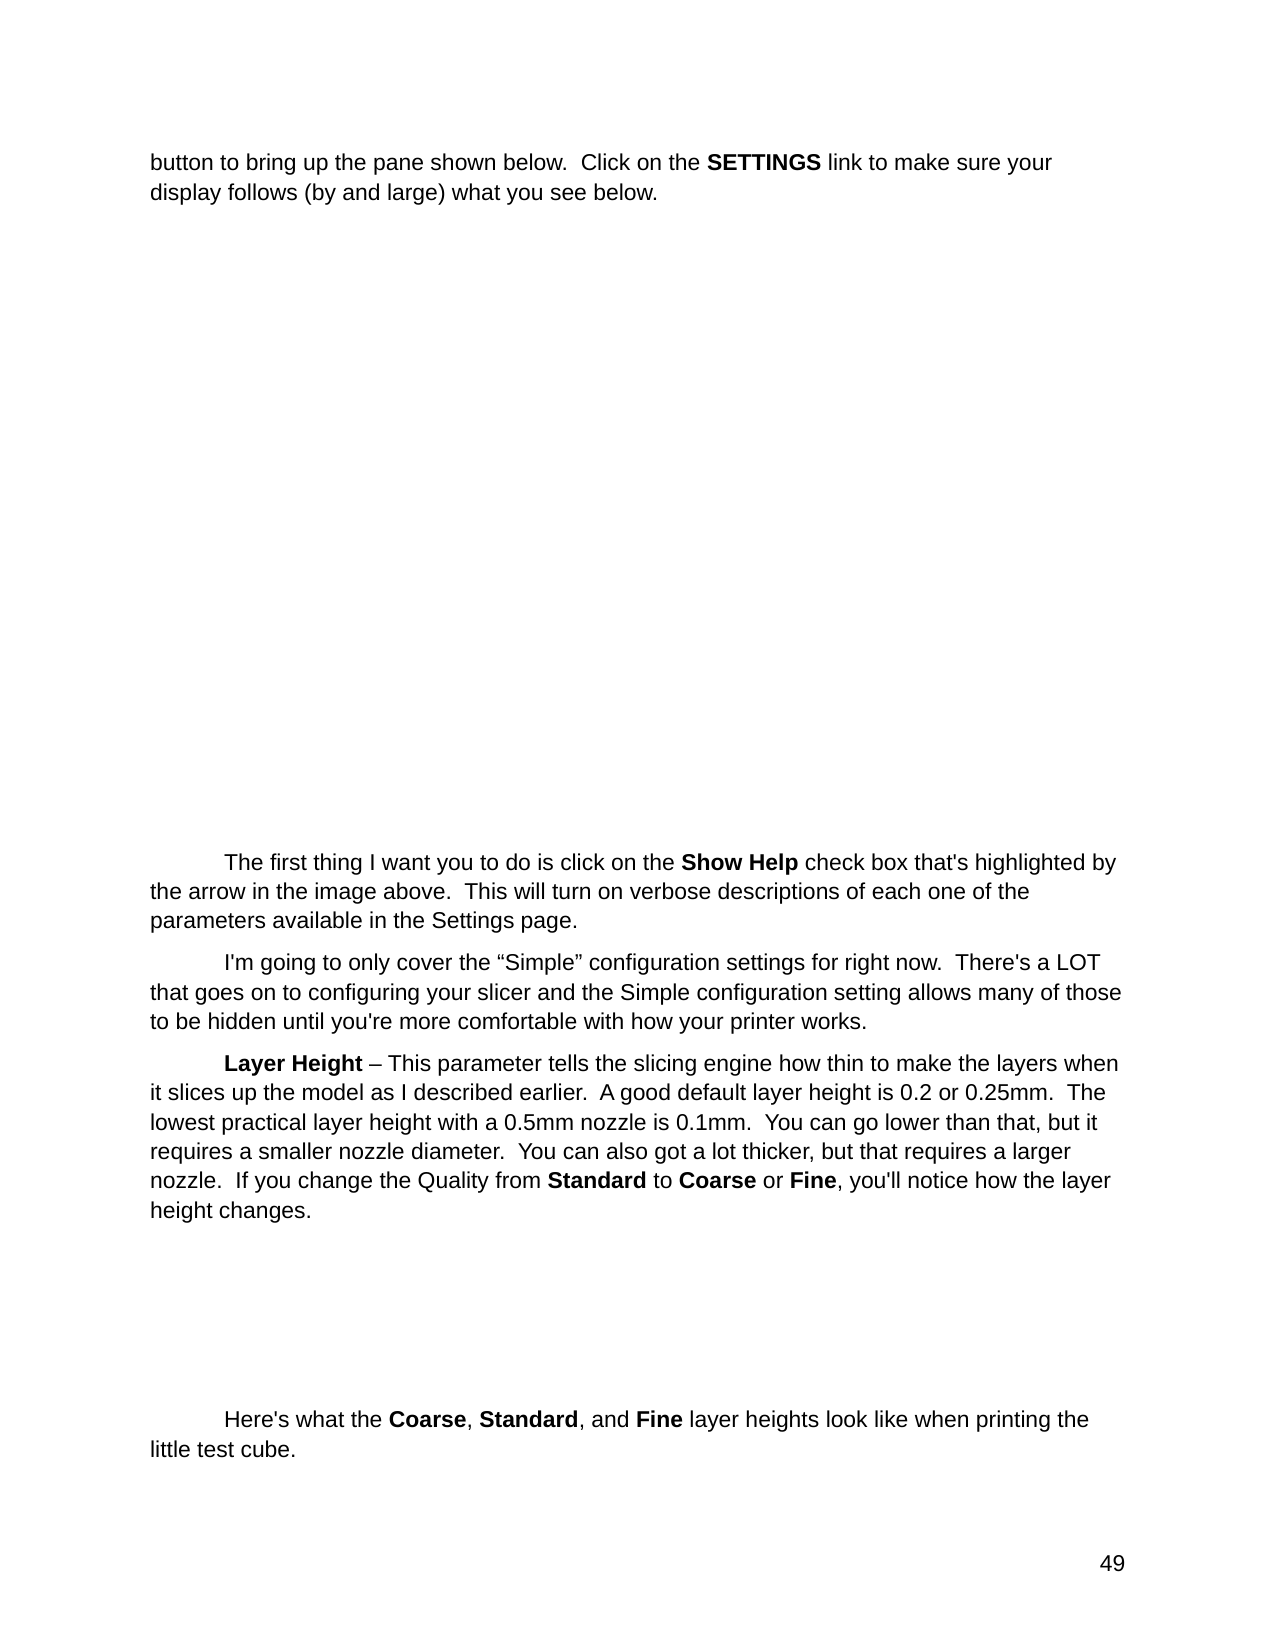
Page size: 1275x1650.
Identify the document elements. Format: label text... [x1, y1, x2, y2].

text Layer Height – This parameter tells the slicing engine how thin to make the layers when it slices up the model as I described earlier. A good default layer height is 0.2 or 0.25mm. The lowest practical layer height with a 0.5mm nozzle is 0.1mm. You can go lower than that, but it requires a smaller nozzle diameter. You can also got a lot thicker, but that requires a larger nozzle. If you change the Quality from Standard to Coarse or Fine, you'll notice how the layer height changes. [150, 1051, 1125, 1223]
text The first thing I want you to do is click on the Show Help check box that's highlighted by the arrow in the image above. This will turn on verbose descriptions of each one of the parameters available in the Settings page. [150, 849, 1125, 934]
text I'm going to only cover the “Simple” configuration settings for right now. There's a LOT that goes on to configuring your slicer and the Simple configuration setting allows many of those to be hidden until you're more comfortable with how your printer works. [150, 950, 1125, 1034]
text button to bring up the pane shown below. Click on the SETTINGS link to make sure your display follows (by and large) what you see below. [150, 150, 1125, 205]
text Here's what the Coarse, Standard, and Fine layer heights look like when printing the little test cube. [150, 1407, 1125, 1462]
